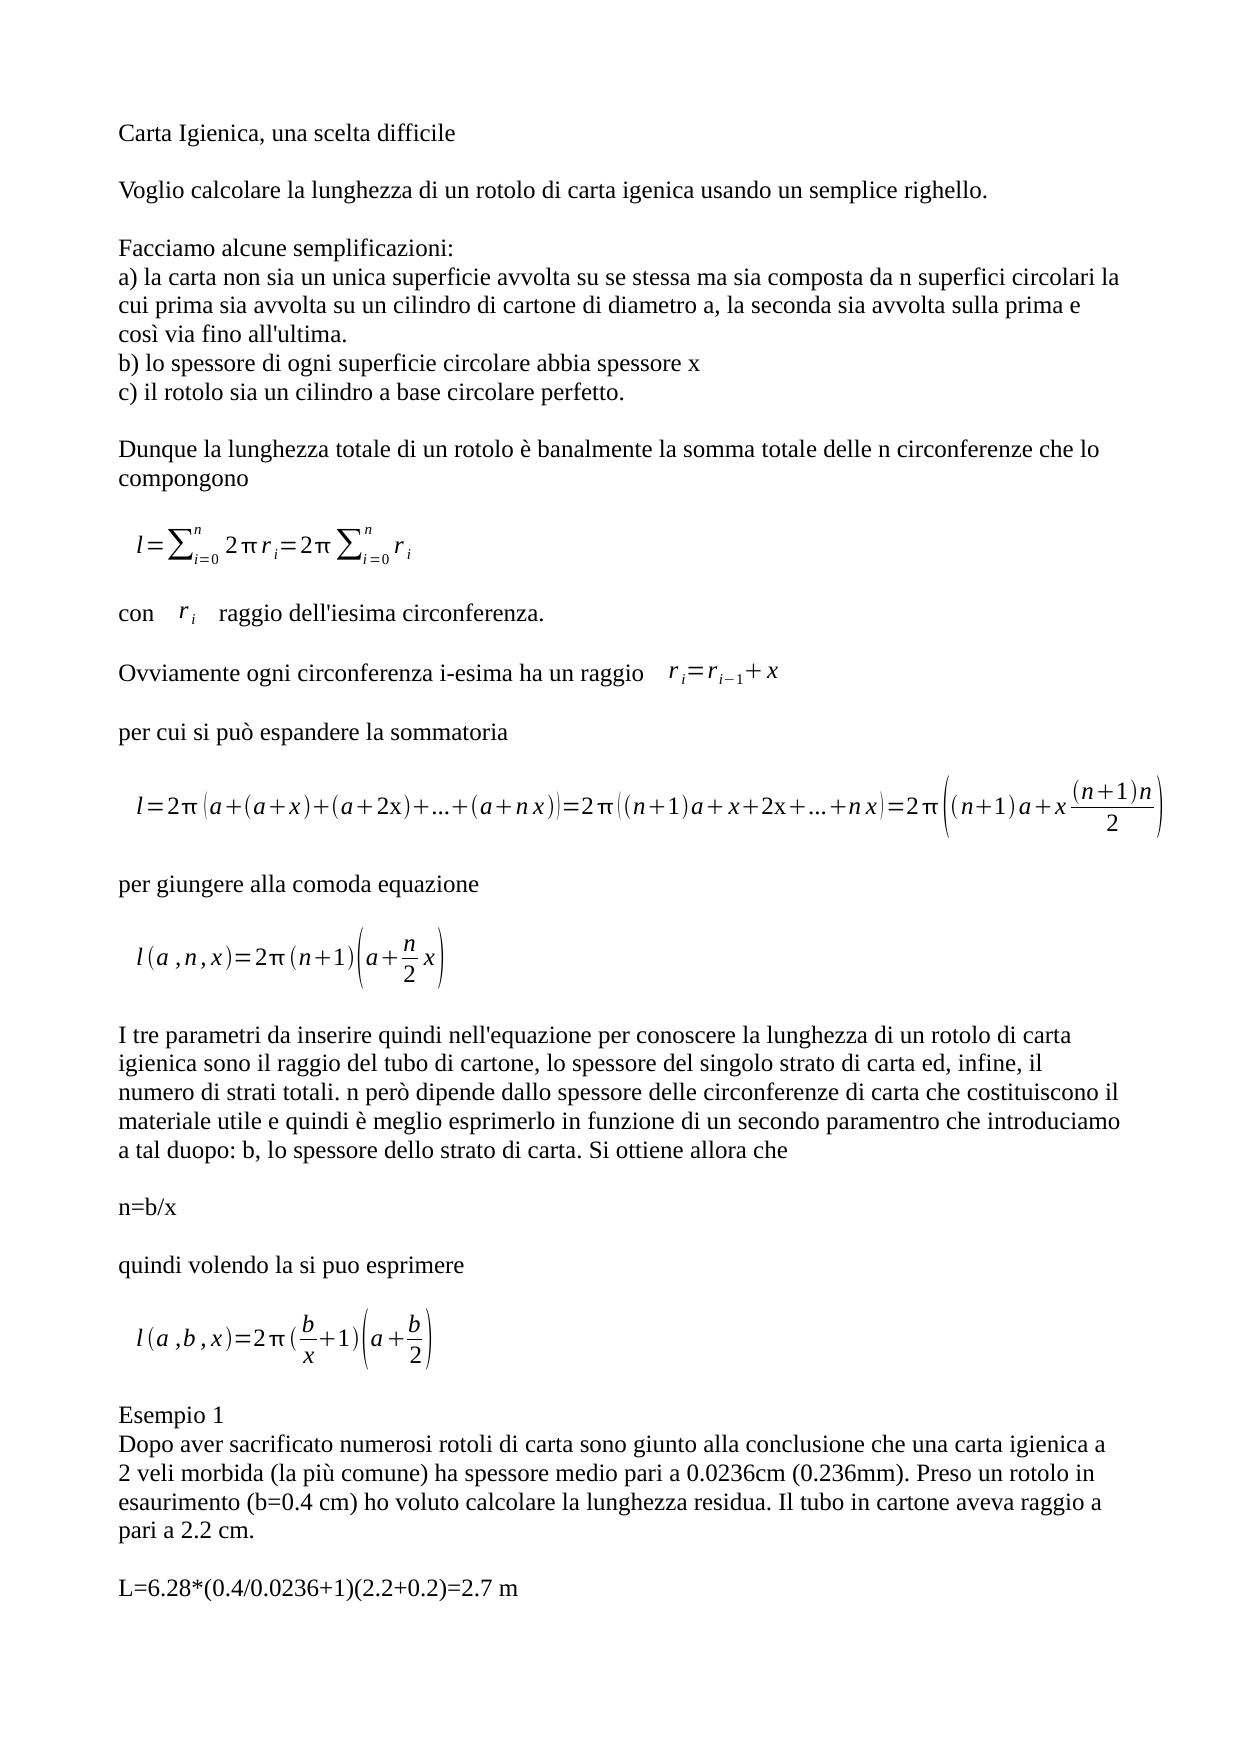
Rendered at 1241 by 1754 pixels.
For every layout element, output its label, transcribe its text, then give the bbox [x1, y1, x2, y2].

text per giungere alla comoda equazione [118, 869, 1122, 897]
text Carta Igienica, una scelta difficile [118, 118, 1122, 147]
text Esempio 1 [118, 1401, 1122, 1429]
text Ovviamente ogni circonferenza i-esima ha un raggio [118, 657, 1122, 688]
text con raggio dell'iesima circonferenza. [118, 597, 1122, 628]
text Dopo aver sacrificato numerosi rotoli di carta sono giunto alla conclusione che una carta igienica a 2 veli morbida (la più comune) ha spessore medio pari a 0.0236cm (0.236mm). Preso un rotolo in esaurimento (b=0.4 cm) ho voluto calcolare la lunghezza residua. Il tubo in cartone aveva raggio a pari a 2.2 cm. [118, 1429, 1122, 1544]
text b) lo spessore di ogni superficie circolare abbia spessore x [118, 348, 1122, 377]
text per cui si può espandere la sommatoria [118, 717, 1122, 745]
text c) il rotolo sia un cilindro a base circolare perfetto. [118, 377, 1122, 406]
text Voglio calcolare la lunghezza di un rotolo di carta igenica usando un semplice righello. [118, 176, 1122, 204]
text a) la carta non sia un unica superficie avvolta su se stessa ma sia composta da n superfici circolari la cui prima sia avvolta su un cilindro di cartone di diametro a, la seconda sia avvolta sulla prima e così via fino all'ultima. [118, 262, 1122, 348]
text Dunque la lunghezza totale di un rotolo è banalmente la somma totale delle n circonferenze che lo compongono [118, 434, 1122, 492]
text Facciamo alcune semplificazioni: [118, 233, 1122, 262]
text I tre parametri da inserire quindi nell'equazione per conoscere la lunghezza di un rotolo di carta igienica sono il raggio del tubo di cartone, lo spessore del singolo strato di carta ed, infine, il numero di strati totali. n però dipende dallo spessore delle circonferenze di carta che costituiscono il materiale utile e quindi è meglio esprimerlo in funzione di un secondo paramentro che introduciamo a tal duopo: b, lo spessore dello strato di carta. Si ottiene allora che [118, 1020, 1122, 1163]
text n=b/x [118, 1192, 1122, 1221]
text L=6.28*(0.4/0.0236+1)(2.2+0.2)=2.7 m [118, 1573, 1122, 1602]
text quindi volendo la si puo esprimere [118, 1250, 1122, 1278]
